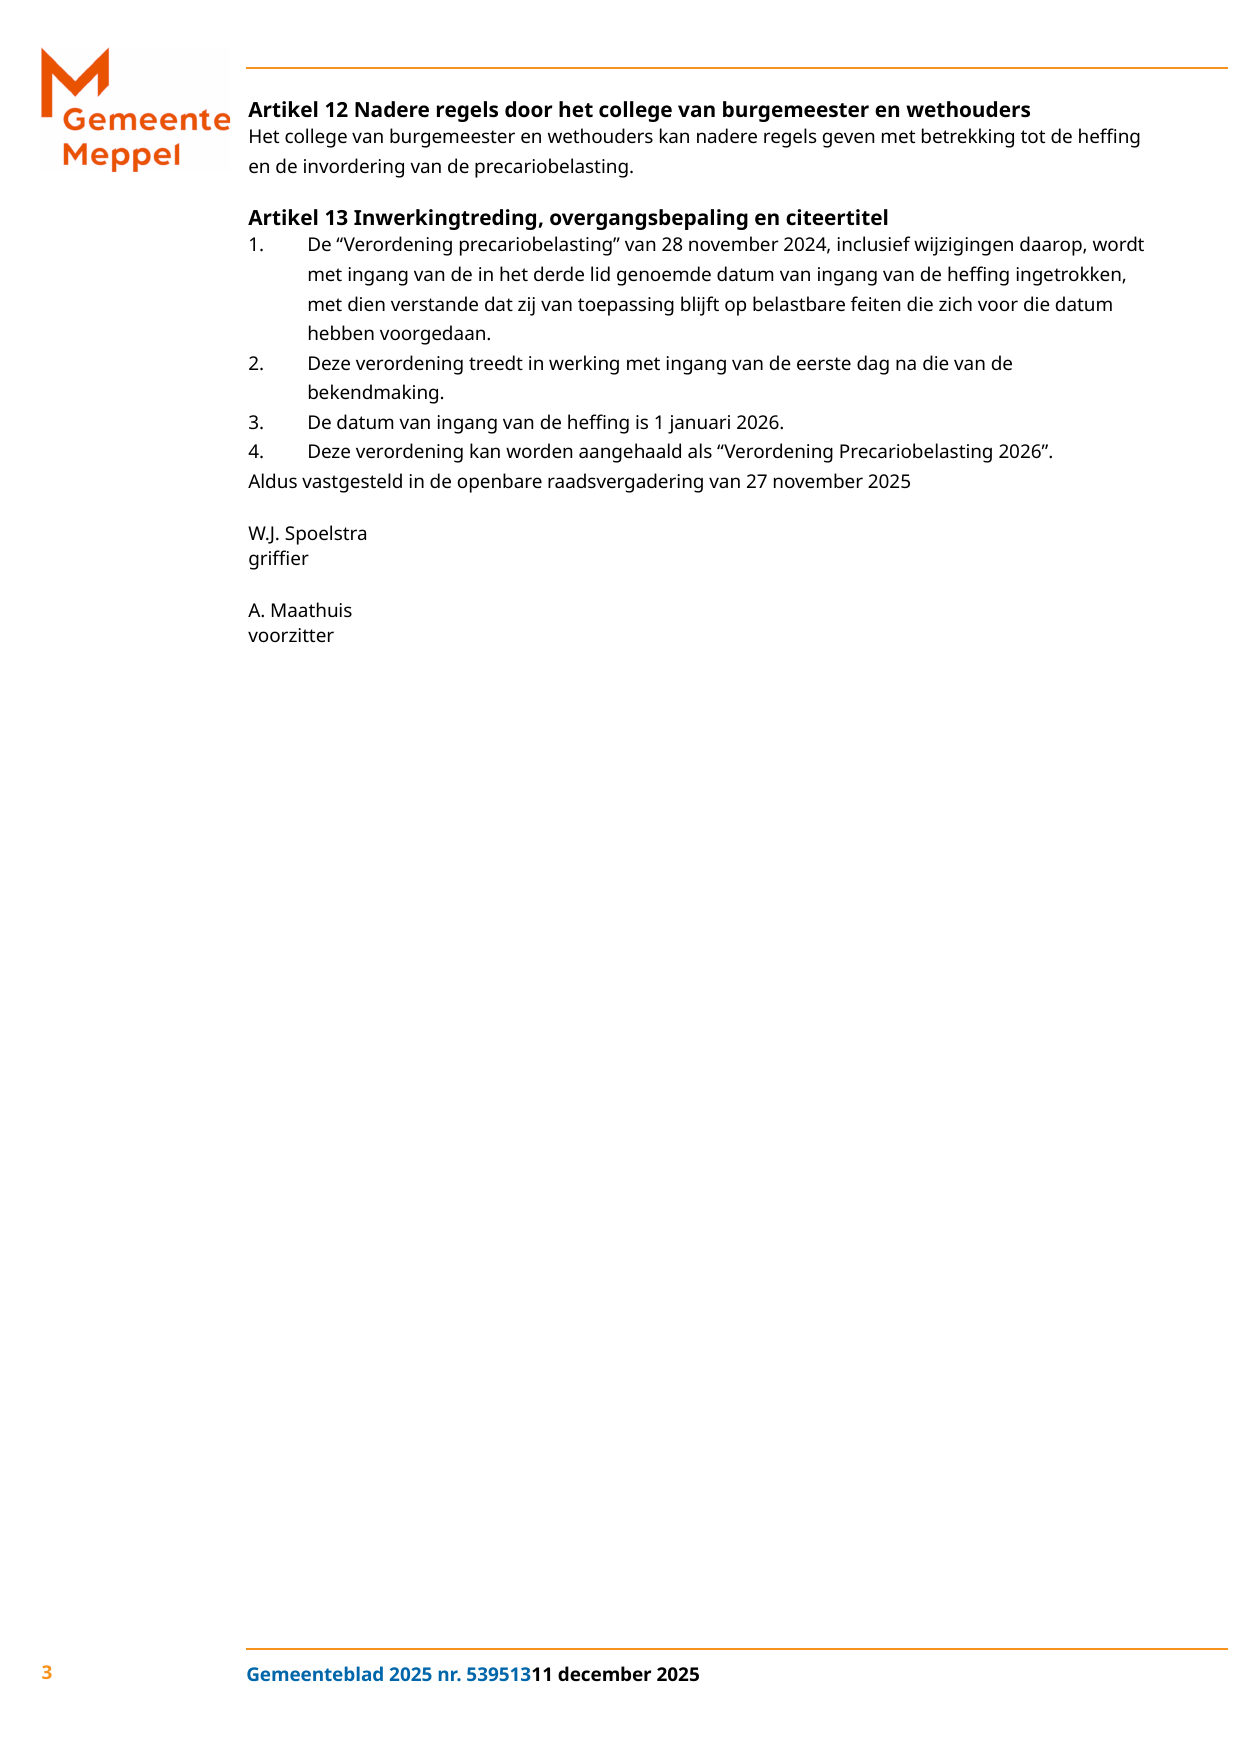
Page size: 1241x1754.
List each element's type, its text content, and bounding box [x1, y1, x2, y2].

text A. Maathuis [248, 597, 1152, 623]
picture [41, 47, 231, 172]
text W.J. Spoelstra [248, 520, 1152, 546]
text voorzitter [248, 623, 1152, 648]
text Het college van burgemeester en wethouders kan nadere regels geven met betrekking tot de heffing en de invordering van de precariobelasting. [248, 123, 1152, 178]
text Aldus vastgesteld in de openbare raadsvergadering van 27 november 2025 [248, 468, 1152, 494]
text Artikel 13 Inwerkingtreding, overgangsbepaling en citeertitel [248, 203, 1152, 232]
list De “Verordening precariobelasting” van 28 november 2024, inclusief wijzigingen daarop, wordt met ingang van de in het derde lid genoemde datum van ingang van de heffing ingetrokken, met dien verstande dat zij van toepassing blijft op belastbare feiten die zich voor die datum hebben voorgedaan. [248, 232, 1152, 346]
list De datum van ingang van de heffing is 1 januari 2026. [248, 409, 1152, 435]
text Artikel 12 Nadere regels door het college van burgemeester en wethouders [248, 95, 1152, 123]
list Deze verordening kan worden aangehaald als “Verordening Precariobelasting 2026”. [248, 439, 1152, 464]
text griffier [248, 546, 1152, 571]
list Deze verordening treedt in werking met ingang van de eerste dag na die van de bekendmaking. [248, 350, 1152, 405]
